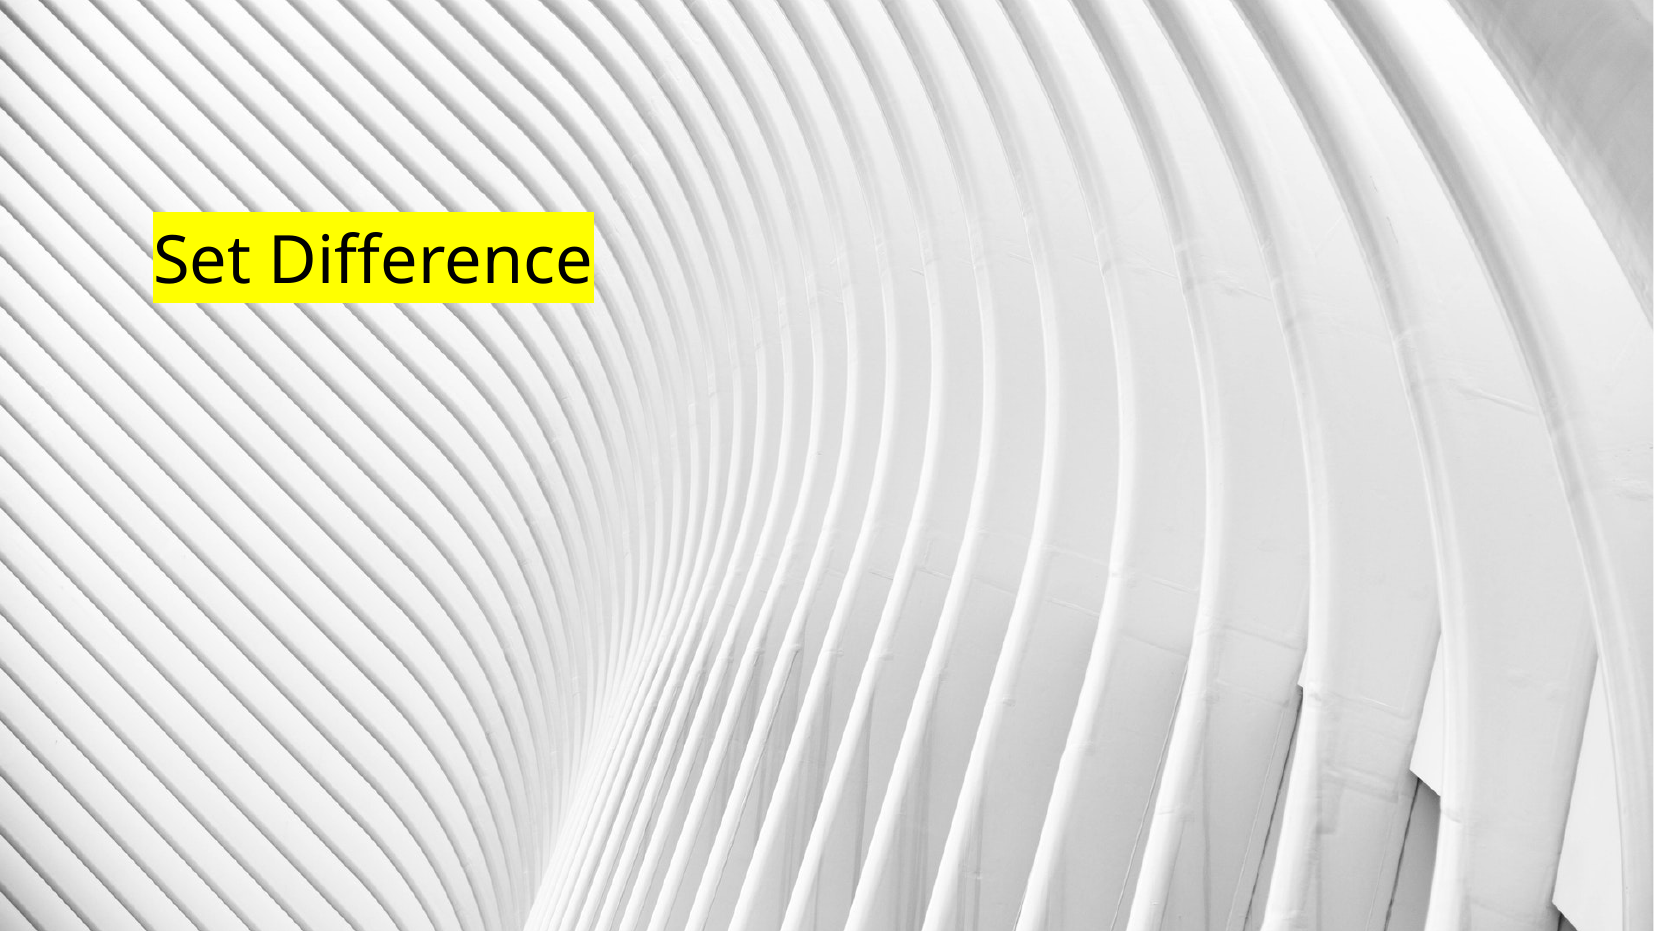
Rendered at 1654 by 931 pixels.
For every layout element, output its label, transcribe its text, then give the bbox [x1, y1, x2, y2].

list Set Difference [82, 217, 1571, 839]
picture [0, 0, 1654, 931]
